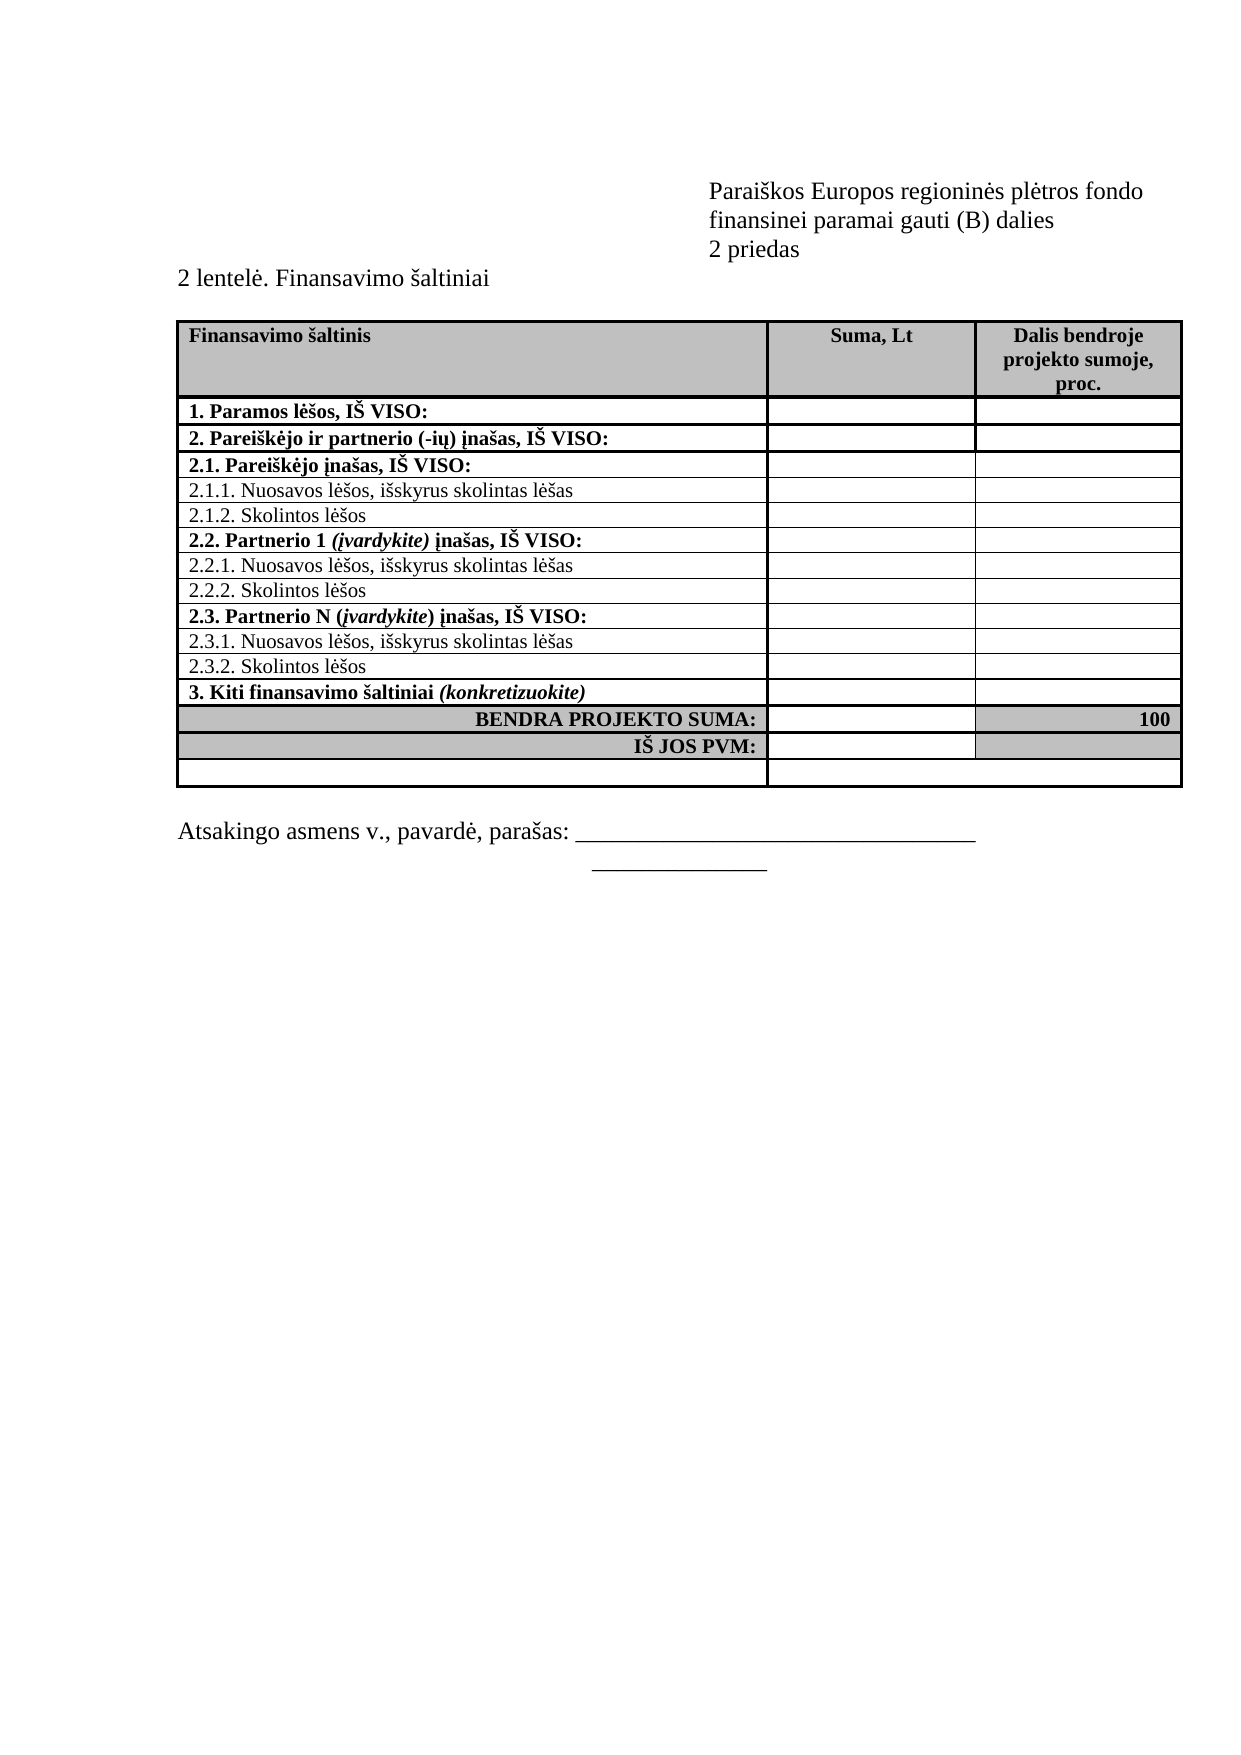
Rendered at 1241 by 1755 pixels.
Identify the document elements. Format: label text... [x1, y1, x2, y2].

table_cell 2.3.2. Skolintos lėšos [179, 654, 766, 678]
table_header Finansavimo šaltinis [179, 323, 766, 395]
table_cell 2.2.1. Nuosavos lėšos, išskyrus skolintas lėšas [179, 553, 766, 577]
table_cell [976, 453, 1180, 477]
table_cell [976, 478, 1180, 502]
table_cell [976, 680, 1180, 704]
table_cell [179, 760, 766, 784]
table_cell [769, 760, 975, 784]
table_cell 2.1.1. Nuosavos lėšos, išskyrus skolintas lėšas [179, 478, 766, 502]
table_cell 2.2. Partnerio 1 (įvardykite) įnašas, IŠ VISO: [179, 528, 766, 552]
table_cell [769, 426, 974, 450]
table_cell [769, 478, 975, 502]
table_cell IŠ JOS PVM: [179, 734, 766, 758]
text 2 lentelė. Finansavimo šaltiniai [177, 263, 1181, 291]
table_cell 1. Paramos lėšos, IŠ VISO: [179, 399, 766, 423]
table_cell 2.2.2. Skolintos lėšos [179, 579, 766, 602]
table_cell BENDRA PROJEKTO SUMA: [179, 707, 766, 731]
table_cell [769, 734, 975, 758]
table_cell 100 [976, 707, 1180, 731]
table_header Suma, Lt [769, 323, 974, 395]
text 2 priedas [177, 234, 1181, 263]
text ______________ [177, 845, 1181, 874]
table_cell [769, 528, 975, 552]
table_cell 2.1.2. Skolintos lėšos [179, 503, 766, 527]
table_cell [769, 453, 975, 477]
text finansinei paramai gauti (B) dalies [177, 205, 1181, 234]
table_cell [976, 553, 1180, 577]
table_cell 2.3. Partnerio N (įvardykite) įnašas, IŠ VISO: [179, 604, 766, 628]
table_cell [975, 760, 1180, 784]
table_cell [769, 680, 975, 704]
table_cell [976, 734, 1180, 758]
table_cell [976, 528, 1180, 552]
table_cell [976, 629, 1180, 653]
table_cell [769, 604, 975, 628]
text Paraiškos Europos regioninės plėtros fondo [177, 176, 1181, 205]
table_cell [769, 399, 974, 423]
table_cell [976, 604, 1180, 628]
table_cell [976, 654, 1180, 678]
table_cell 2.1. Pareiškėjo įnašas, IŠ VISO: [179, 453, 766, 477]
table_cell [977, 426, 1180, 450]
table_cell [769, 579, 975, 602]
table_cell [976, 579, 1180, 602]
table_cell [769, 503, 975, 527]
table_cell 2. Pareiškėjo ir partnerio (-ių) įnašas, IŠ VISO: [179, 426, 766, 450]
table_cell 3. Kiti finansavimo šaltiniai (konkretizuokite) [179, 680, 766, 704]
table_cell [769, 629, 975, 653]
table_cell [769, 654, 975, 678]
table_cell [977, 399, 1180, 423]
table_cell 2.3.1. Nuosavos lėšos, išskyrus skolintas lėšas [179, 629, 766, 653]
table_cell [769, 553, 975, 577]
table_cell [769, 707, 975, 731]
table_header Dalis bendroje projekto sumoje, proc. [977, 323, 1180, 395]
text Atsakingo asmens v., pavardė, parašas: ________________________________ [177, 816, 1181, 845]
table_cell [976, 503, 1180, 527]
